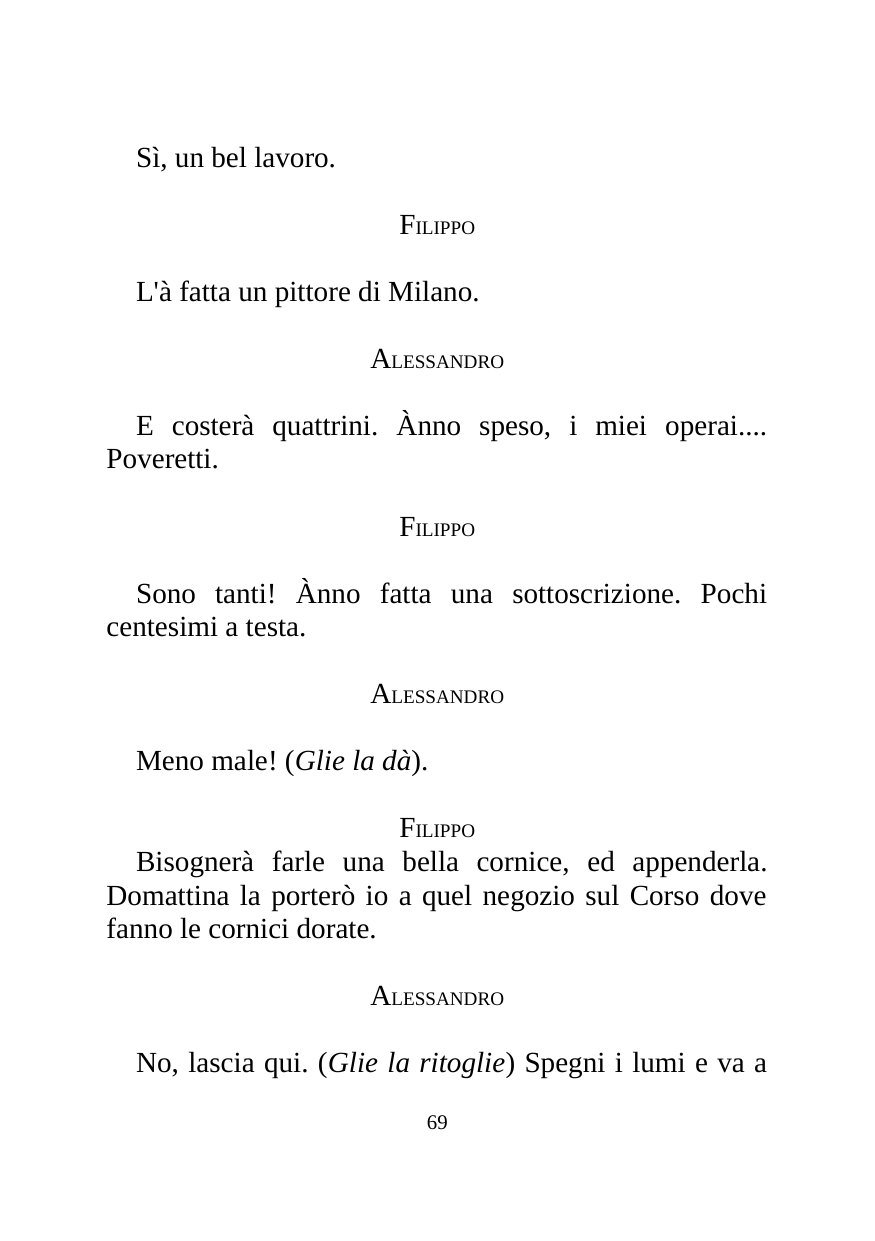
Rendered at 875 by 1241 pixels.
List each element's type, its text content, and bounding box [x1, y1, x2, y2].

text Alessandro [106, 676, 768, 710]
text Sì, un bel lavoro. [106, 140, 768, 173]
text No, lascia qui. (Glie la ritoglie) Spegni i lumi e va a [106, 1045, 768, 1079]
text L'à fatta un pittore di Milano. [106, 274, 768, 307]
text Filippo [106, 509, 768, 542]
text Filippo [106, 207, 768, 240]
text Filippo [106, 811, 768, 844]
text E costerà quattrini. Ànno speso, i miei operai.... Poveretti. [106, 408, 768, 475]
text Meno male! (Glie la dà). [106, 743, 768, 777]
text Alessandro [106, 341, 768, 374]
text Bisognerà farle una bella cornice, ed appenderla. Domattina la porterò io a quel negozio sul Corso dove fanno le cornici dorate. [106, 844, 768, 945]
text Sono tanti! Ànno fatta una sottoscrizione. Pochi centesimi a testa. [106, 576, 768, 643]
text Alessandro [106, 978, 768, 1012]
